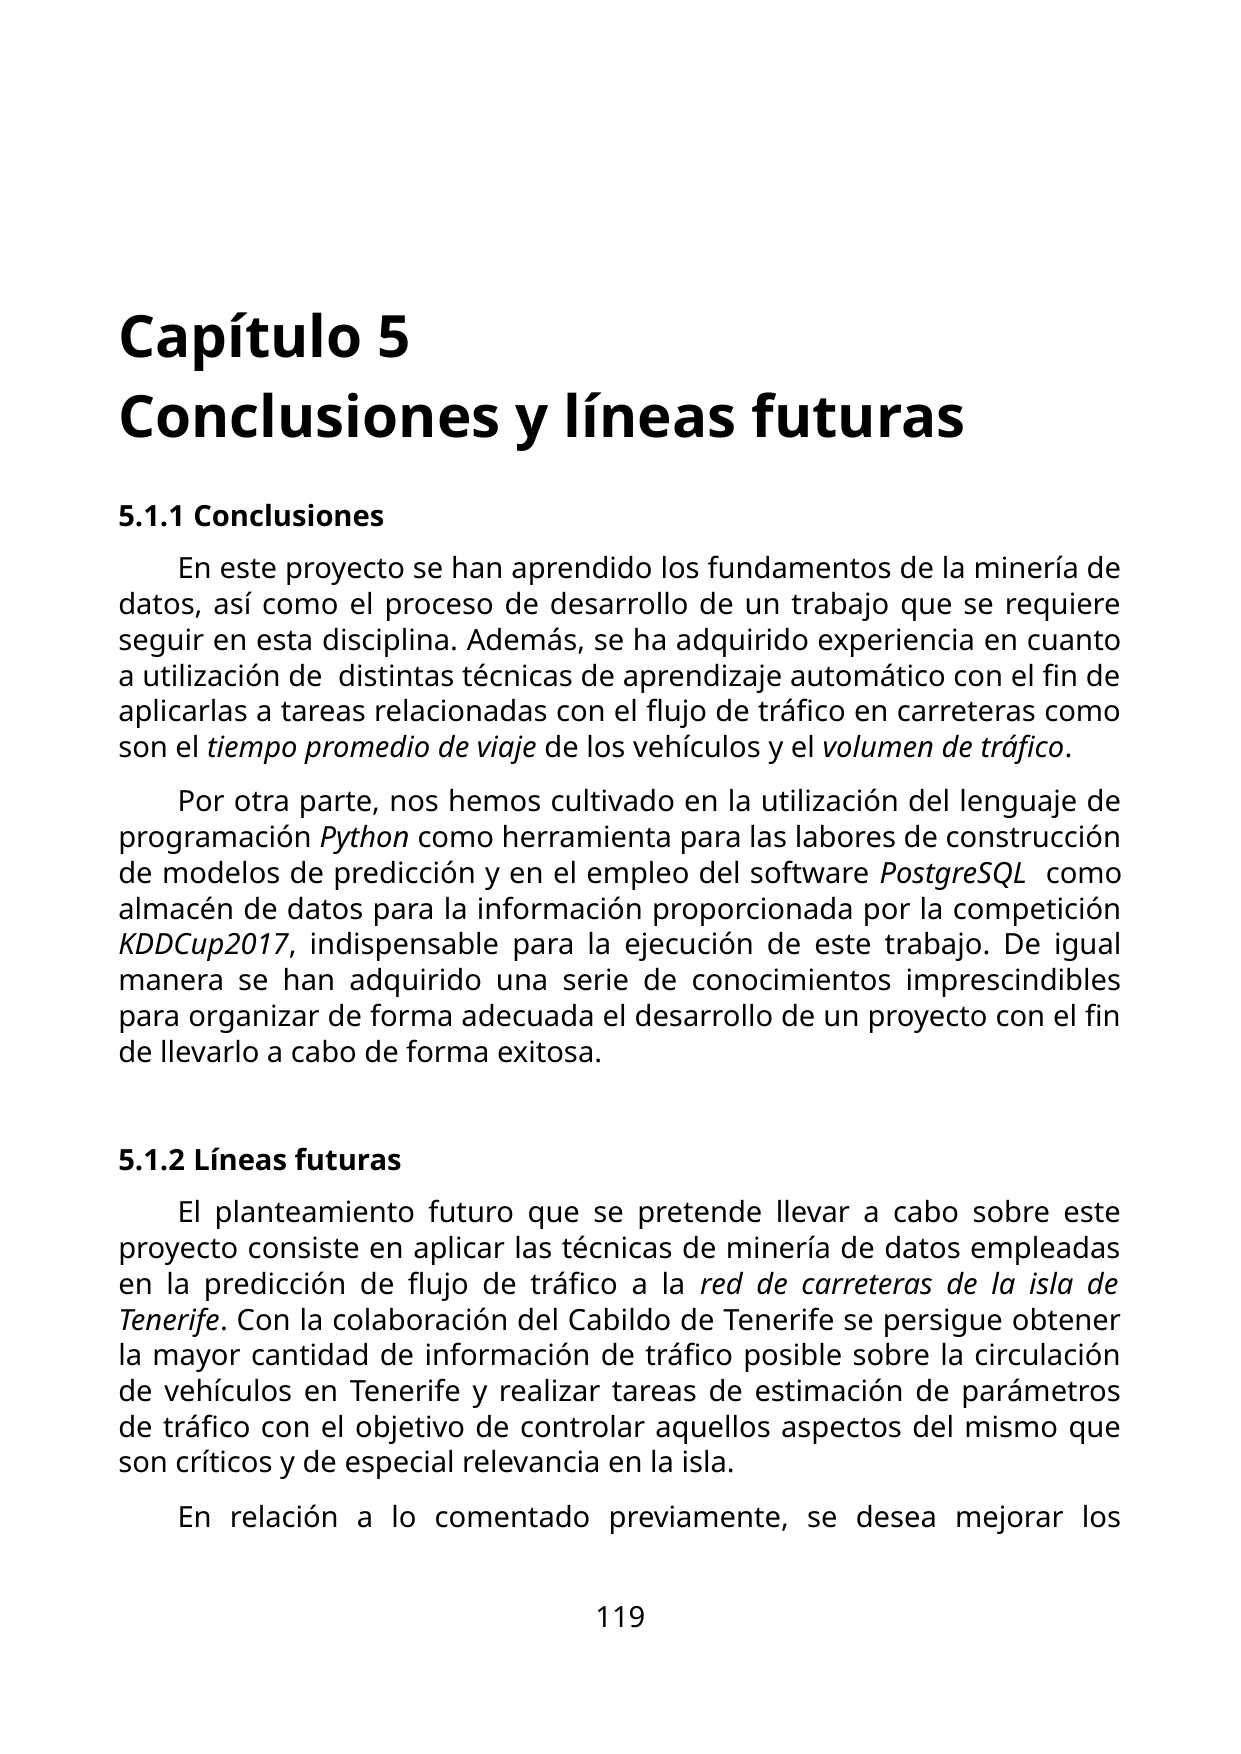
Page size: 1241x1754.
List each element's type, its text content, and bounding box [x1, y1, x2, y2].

subtitle Líneas futuras [118, 1139, 1122, 1179]
text En relación a lo comentado previamente, se desea mejorar los [118, 1496, 1122, 1536]
subtitle Conclusiones y líneas futuras [118, 295, 1122, 454]
subtitle Conclusiones [118, 496, 1122, 535]
text Por otra parte, nos hemos cultivado en la utilización del lenguaje de programación Python como herramienta para las labores de construcción de modelos de predicción y en el empleo del software PostgreSQL como almacén de datos para la información proporcionada por la competición KDDCup2017, indispensable para la ejecución de este trabajo. De igual manera se han adquirido una serie de conocimientos imprescindibles para organizar de forma adecuada el desarrollo de un proyecto con el fin de llevarlo a cabo de forma exitosa. [118, 781, 1122, 1071]
text En este proyecto se han aprendido los fundamentos de la minería de datos, así como el proceso de desarrollo de un trabajo que se requiere seguir en esta disciplina. Además, se ha adquirido experiencia en cuanto a utilización de distintas técnicas de aprendizaje automático con el fin de aplicarlas a tareas relacionadas con el flujo de tráfico en carreteras como son el tiempo promedio de viaje de los vehículos y el volumen de tráfico. [118, 548, 1122, 766]
text El planteamiento futuro que se pretende llevar a cabo sobre este proyecto consiste en aplicar las técnicas de minería de datos empleadas en la predicción de flujo de tráfico a la red de carreteras de la isla de Tenerife. Con la colaboración del Cabildo de Tenerife se persigue obtener la mayor cantidad de información de tráfico posible sobre la circulación de vehículos en Tenerife y realizar tareas de estimación de parámetros de tráfico con el objetivo de controlar aquellos aspectos del mismo que son críticos y de especial relevancia en la isla. [118, 1192, 1122, 1481]
